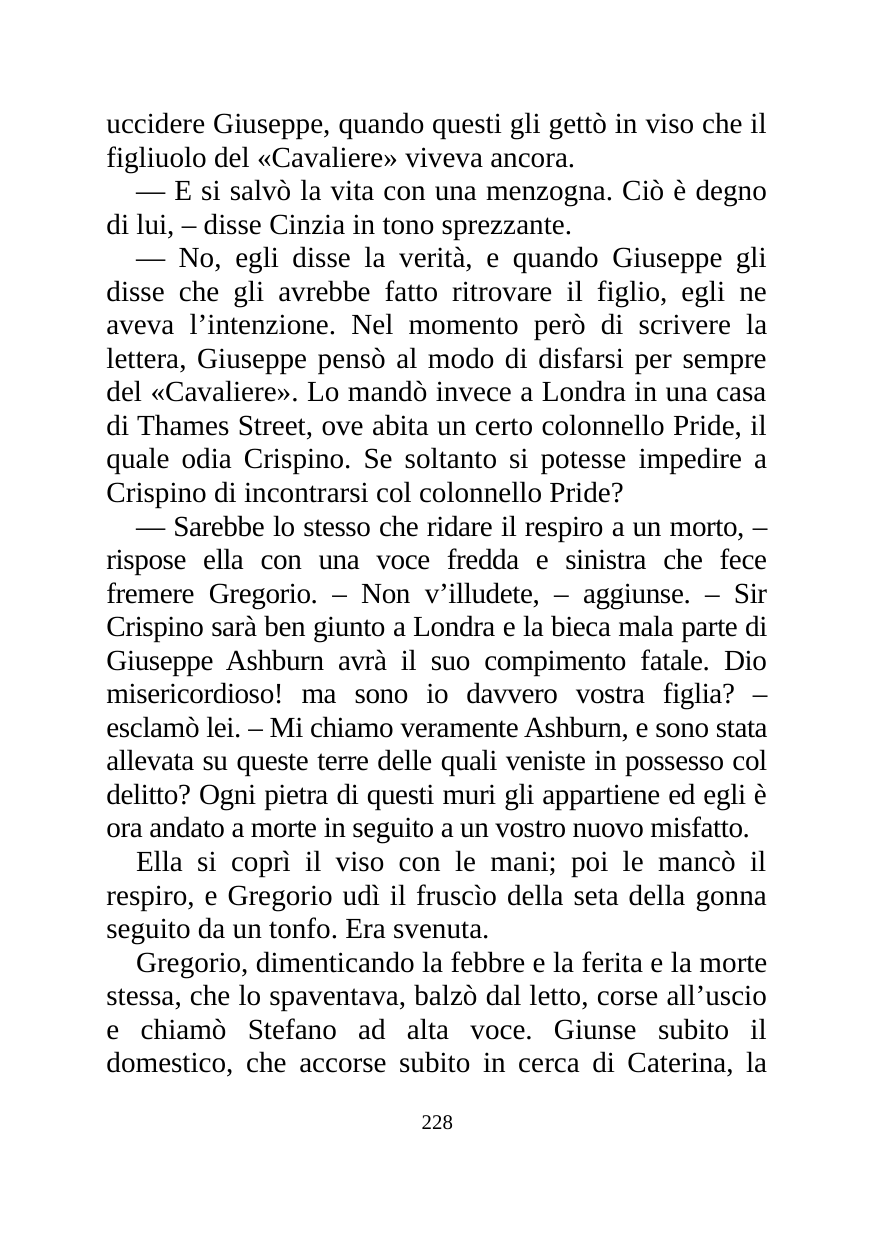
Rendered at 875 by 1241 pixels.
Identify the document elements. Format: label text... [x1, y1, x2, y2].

text uccidere Giuseppe, quando questi gli gettò in viso che il figliuolo del «Cavaliere» viveva ancora. [106, 106, 768, 173]
text — No, egli disse la verità, e quando Giuseppe gli disse che gli avrebbe fatto ritrovare il figlio, egli ne aveva l’intenzione. Nel momento però di scrivere la lettera, Giuseppe pensò al modo di disfarsi per sempre del «Cavaliere». Lo mandò invece a Londra in una casa di Thames Street, ove abita un certo colonnello Pride, il quale odia Crispino. Se soltanto si potesse impedire a Crispino di incontrarsi col colonnello Pride? [106, 240, 768, 509]
text Ella si coprì il viso con le mani; poi le mancò il respiro, e Gregorio udì il fruscìo della seta della gonna seguito da un tonfo. Era svenuta. [106, 844, 768, 945]
text — E si salvò la vita con una menzogna. Ciò è degno di lui, – disse Cinzia in tono sprezzante. [106, 173, 768, 240]
text — Sarebbe lo stesso che ridare il respiro a un morto, – rispose ella con una voce fredda e sinistra che fece fremere Gregorio. – Non v’illudete, – aggiunse. – Sir Crispino sarà ben giunto a Londra e la bieca mala parte di Giuseppe Ashburn avrà il suo compimento fatale. Dio misericordioso! ma sono io davvero vostra figlia? – esclamò lei. – Mi chiamo veramente Ashburn, e sono stata allevata su queste terre delle quali veniste in possesso col delitto? Ogni pietra di questi muri gli appartiene ed egli è ora andato a morte in seguito a un vostro nuovo misfatto. [106, 509, 768, 844]
text Gregorio, dimenticando la febbre e la ferita e la morte stessa, che lo spaventava, balzò dal letto, corse all’uscio e chiamò Stefano ad alta voce. Giunse subito il domestico, che accorse subito in cerca di Caterina, la [106, 945, 768, 1079]
